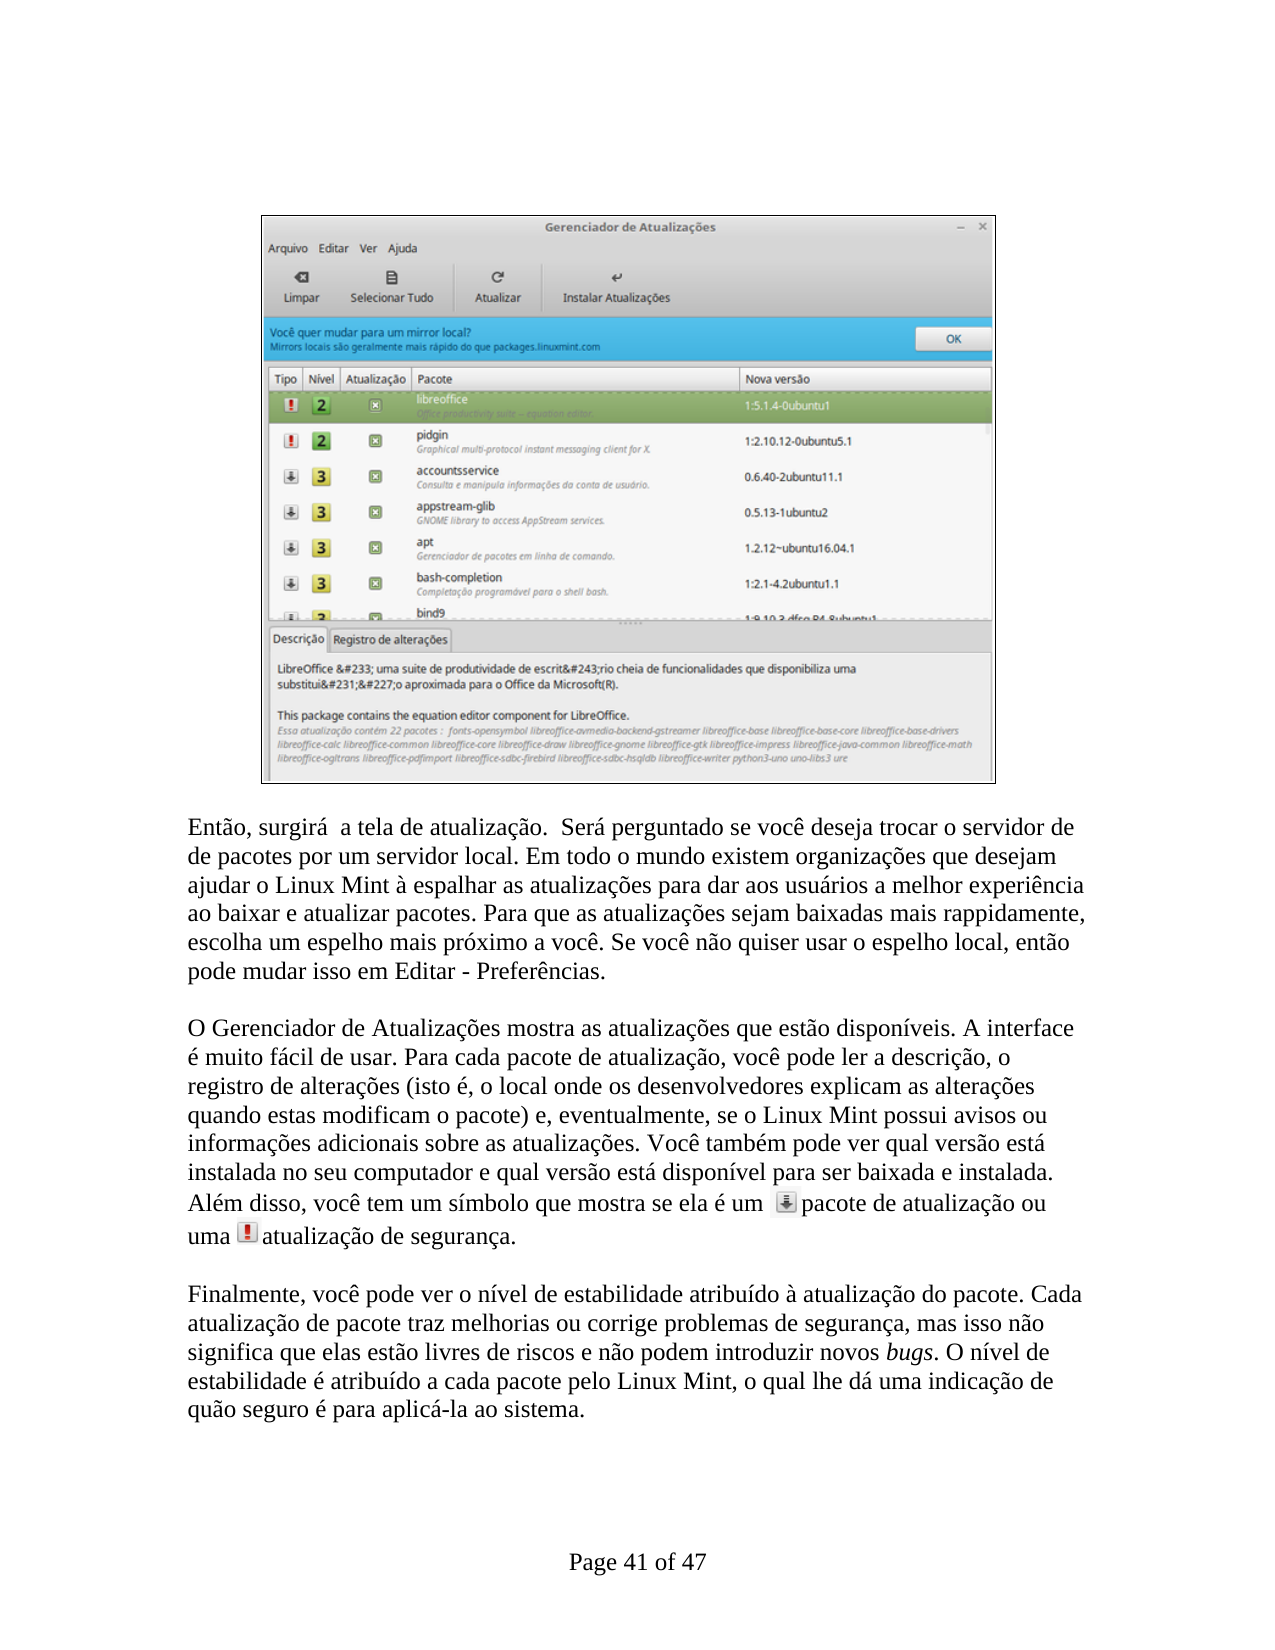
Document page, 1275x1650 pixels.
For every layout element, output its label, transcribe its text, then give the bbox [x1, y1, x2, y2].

text Então, surgirá a tela de atualização. Será perguntado se você deseja trocar o servidor de de pacotes por um servidor local. Em todo o mundo existem organizações que desejam ajudar o Linux Mint à espalhar as atualizações para dar aos usuários a melhor experiência ao baixar e atualizar pacotes. Para que as atualizações sejam baixadas mais rappidamente, escolha um espelho mais próximo a você. Se você não quiser usar o espelho local, então pode mudar isso em Editar - Preferências. [187, 812, 1087, 985]
picture [236, 1217, 262, 1245]
picture [263, 217, 993, 781]
text O Gerenciador de Atualizações mostra as atualizações que estão disponíveis. A interface é muito fácil de usar. Para cada pacote de atualização, você pode ler a descrição, o registro de alterações (isto é, o local onde os desenvolvedores explicam as alterações quando estas modificam o pacote) e, eventualmente, se o Linux Mint possui avisos ou informações adicionais sobre as atualizações. Você também pode ver qual versão está instalada no seu computador e qual versão está disponível para ser baixada e instalada. Além disso, você tem um símbolo que mostra se ela é um pacote de atualização ou uma atualização de segurança. [187, 1013, 1087, 1250]
text Finalmente, você pode ver o nível de estabilidade atribuído à atualização do pacote. Cada atualização de pacote traz melhorias ou corrige problemas de segurança, mas isso não significa que elas estão livres de riscos e não podem introduzir novos bugs. O nível de estabilidade é atribuído a cada pacote pelo Linux Mint, o qual lhe dá uma indicação de quão seguro é para aplicá-la ao sistema. [187, 1279, 1087, 1423]
picture [770, 1186, 802, 1218]
